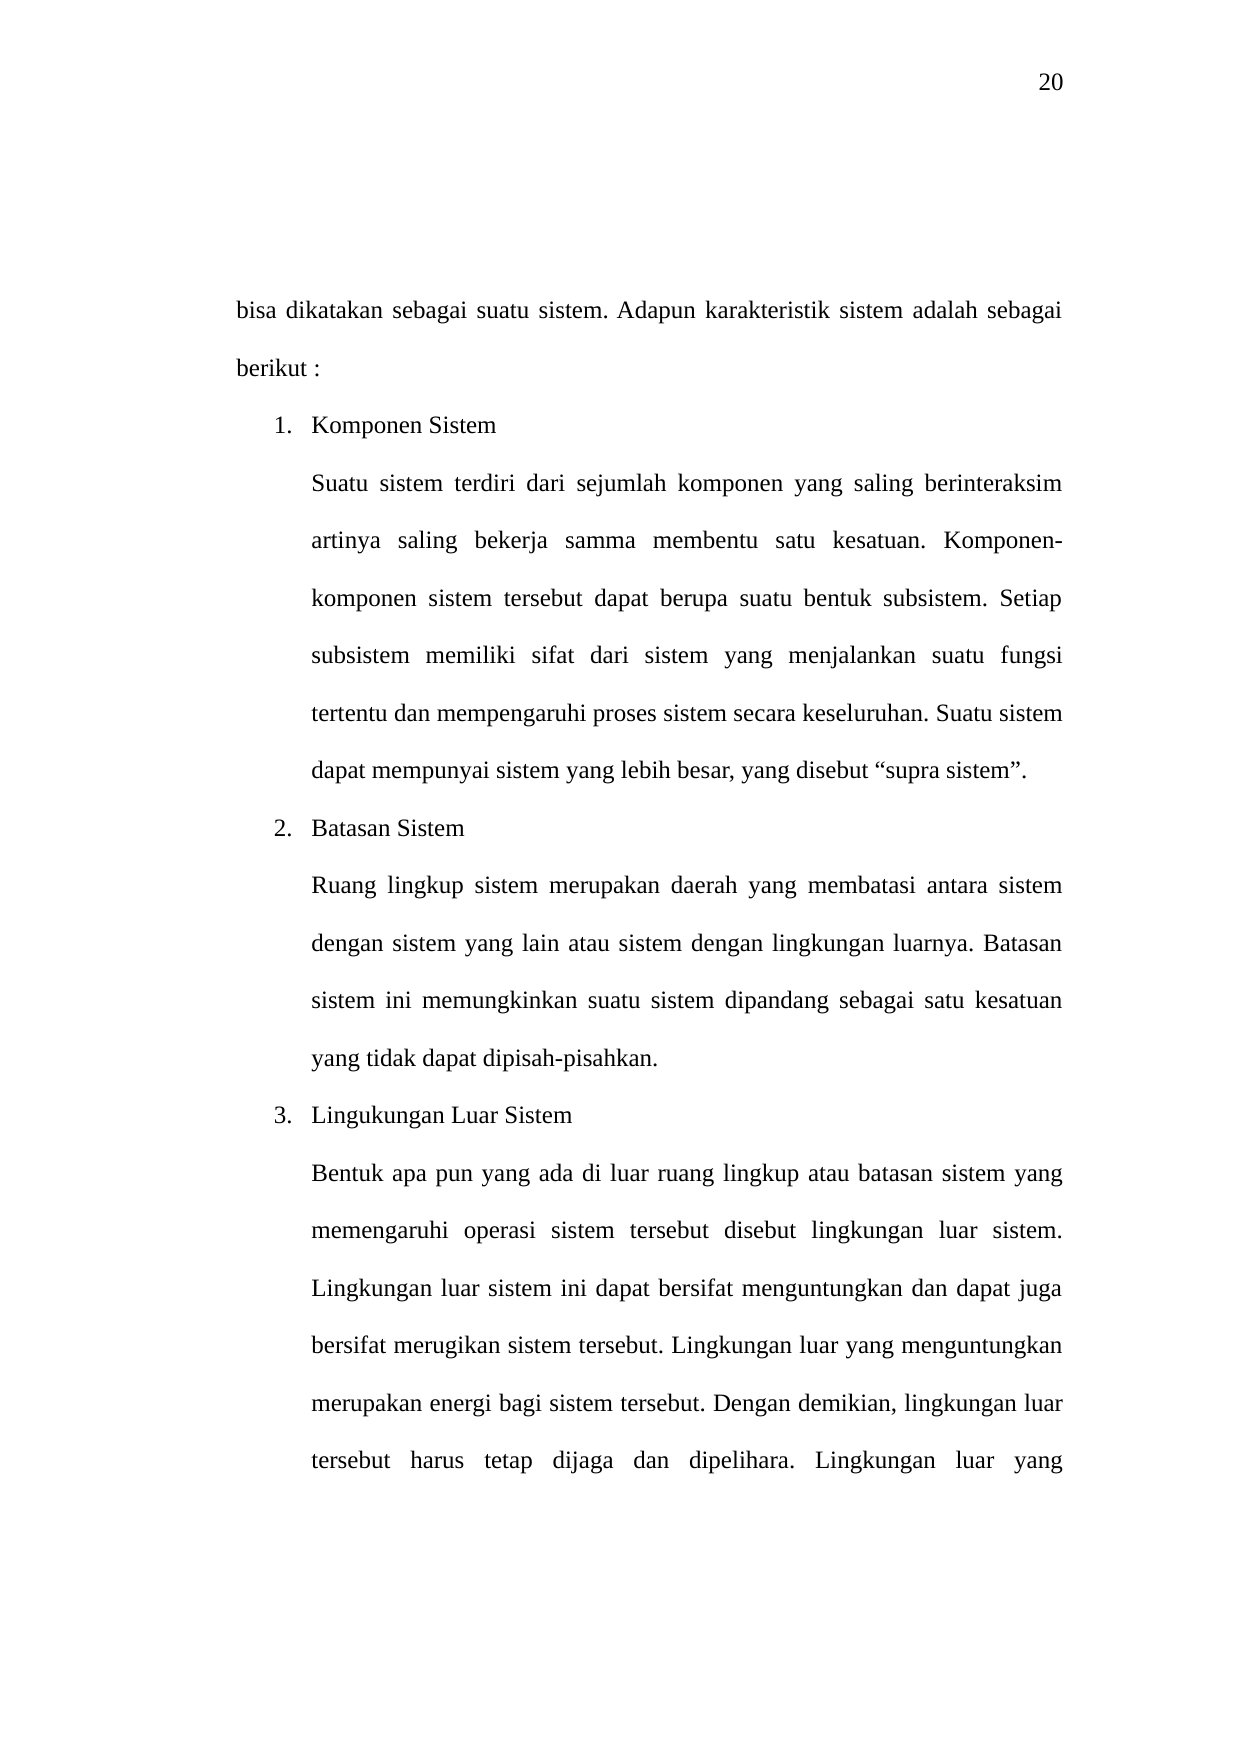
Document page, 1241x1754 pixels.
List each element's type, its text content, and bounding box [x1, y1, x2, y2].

list Komponen Sistem [274, 410, 1063, 439]
list Batasan Sistem [274, 813, 1063, 842]
list Suatu sistem terdiri dari sejumlah komponen yang saling berinteraksim artinya saling bekerja samma membentu satu kesatuan. Komponen-komponen sistem tersebut dapat berupa suatu bentuk subsistem. Setiap subsistem memiliki sifat dari sistem yang menjalankan suatu fungsi tertentu dan mempengaruhi proses sistem secara keseluruhan. Suatu sistem dapat mempunyai sistem yang lebih besar, yang disebut “supra sistem”. [274, 468, 1063, 784]
list Lingukungan Luar Sistem [274, 1100, 1063, 1129]
text bisa dikatakan sebagai suatu sistem. Adapun karakteristik sistem adalah sebagai berikut : [236, 295, 1063, 382]
list Ruang lingkup sistem merupakan daerah yang membatasi antara sistem dengan sistem yang lain atau sistem dengan lingkungan luarnya. Batasan sistem ini memungkinkan suatu sistem dipandang sebagai satu kesatuan yang tidak dapat dipisah-pisahkan. [274, 870, 1063, 1072]
list Bentuk apa pun yang ada di luar ruang lingkup atau batasan sistem yang memengaruhi operasi sistem tersebut disebut lingkungan luar sistem. Lingkungan luar sistem ini dapat bersifat menguntungkan dan dapat juga bersifat merugikan sistem tersebut. Lingkungan luar yang menguntungkan merupakan energi bagi sistem tersebut. Dengan demikian, lingkungan luar tersebut harus tetap dijaga dan dipelihara. Lingkungan luar yang [274, 1158, 1063, 1474]
